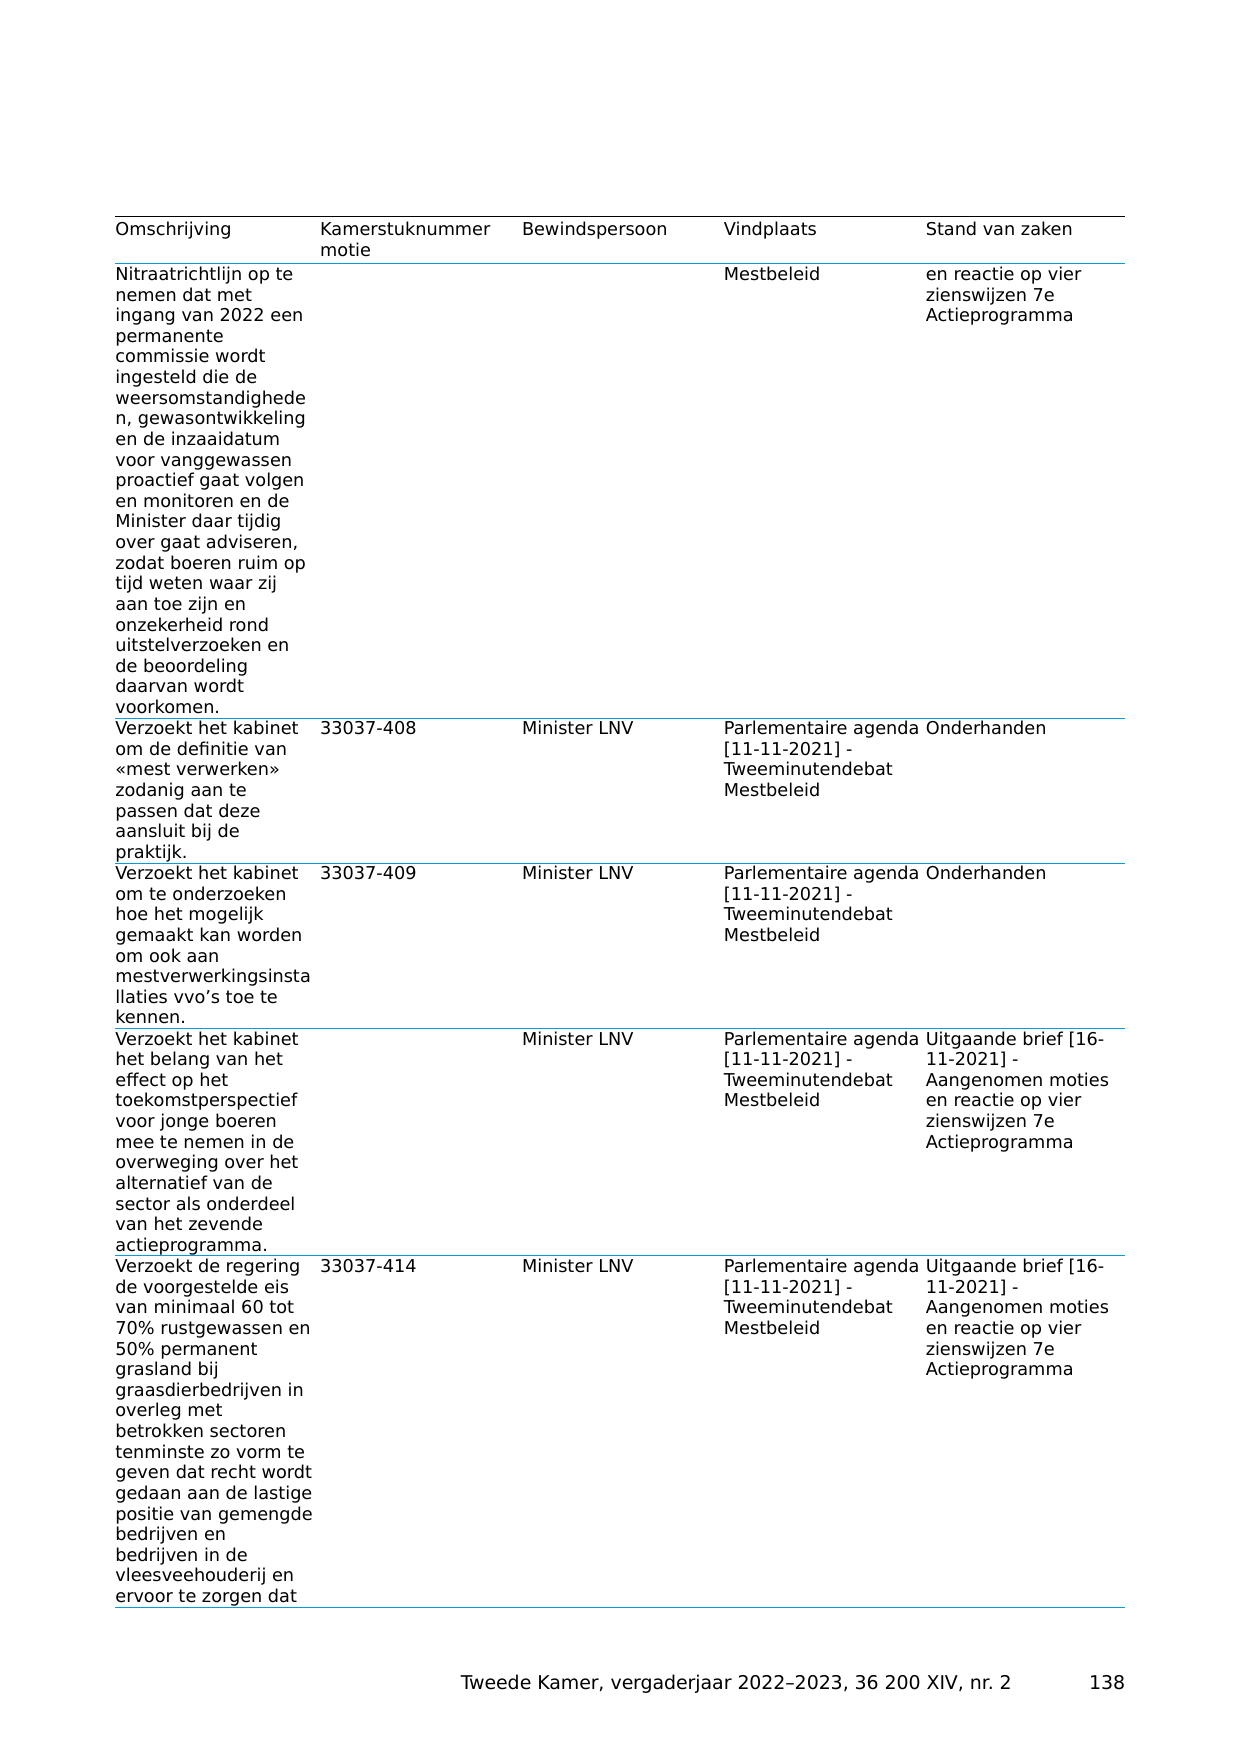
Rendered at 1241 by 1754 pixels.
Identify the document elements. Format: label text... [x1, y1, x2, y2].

table_cell en reactie op vier zienswijzen 7e Actieprogramma [923, 264, 1125, 718]
table_cell Omschrijving [115, 217, 317, 263]
table_cell Verzoekt het kabinet het belang van het effect op het toekomstperspectief voor jonge boeren mee te nemen in de overweging over het alternatief van de sector als onderdeel van het zevende actieprogramma. [115, 1029, 317, 1255]
table_cell [519, 264, 721, 718]
table_cell Minister LNV [519, 1256, 721, 1607]
table_cell Verzoekt het kabinet om te onderzoeken hoe het mogelijk gemaakt kan worden om ook aan mestverwerkingsinstallaties vvo’s toe te kennen. [115, 864, 317, 1028]
table_cell 33037-409 [317, 864, 519, 1028]
table_cell Parlementaire agenda [11-11-2021] - Tweeminutendebat Mestbeleid [721, 1256, 923, 1607]
table_cell Minister LNV [519, 864, 721, 1028]
table_cell Parlementaire agenda [11-11-2021] - Tweeminutendebat Mestbeleid [721, 1029, 923, 1255]
table_cell Nitraatrichtlijn op te nemen dat met ingang van 2022 een permanente commissie wordt ingesteld die de weersomstandigheden, gewasontwikkeling en de inzaaidatum voor vanggewassen proactief gaat volgen en monitoren en de Minister daar tijdig over gaat adviseren, zodat boeren ruim op tijd weten waar zij aan toe zijn en onzekerheid rond uitstelverzoeken en de beoordeling daarvan wordt voorkomen. [115, 264, 317, 718]
table_cell Uitgaande brief [16-11-2021] - Aangenomen moties en reactie op vier zienswijzen 7e Actieprogramma [923, 1029, 1125, 1255]
table_cell 33037-414 [317, 1256, 519, 1607]
table_cell Onderhanden [923, 719, 1125, 862]
table_cell [317, 264, 519, 718]
table_cell Parlementaire agenda [11-11-2021] - Tweeminutendebat Mestbeleid [721, 719, 923, 862]
table_cell Stand van zaken [923, 217, 1125, 263]
table_cell Vindplaats [721, 217, 923, 263]
table_cell [317, 1029, 519, 1255]
table_cell Mestbeleid [721, 264, 923, 718]
table_cell Onderhanden [923, 864, 1125, 1028]
table_cell Kamerstuknummer motie [317, 217, 519, 263]
table_cell Verzoekt de regering de voorgestelde eis van minimaal 60 tot 70% rustgewassen en 50% permanent grasland bij graasdierbedrijven in overleg met betrokken sectoren tenminste zo vorm te geven dat recht wordt gedaan aan de lastige positie van gemengde bedrijven en bedrijven in de vleesveehouderij en ervoor te zorgen dat [115, 1256, 317, 1607]
table_cell Bewindspersoon [519, 217, 721, 263]
table_header Door de Staten-Generaal aanvaarde moties [115, 191, 1125, 216]
table_cell Minister LNV [519, 1029, 721, 1255]
table_cell Parlementaire agenda [11-11-2021] - Tweeminutendebat Mestbeleid [721, 864, 923, 1028]
table_cell Uitgaande brief [16-11-2021] - Aangenomen moties en reactie op vier zienswijzen 7e Actieprogramma [923, 1256, 1125, 1607]
table_cell 33037-408 [317, 719, 519, 862]
table_cell Minister LNV [519, 719, 721, 862]
table_cell Verzoekt het kabinet om de definitie van «mest verwerken» zodanig aan te passen dat deze aansluit bij de praktijk. [115, 719, 317, 862]
